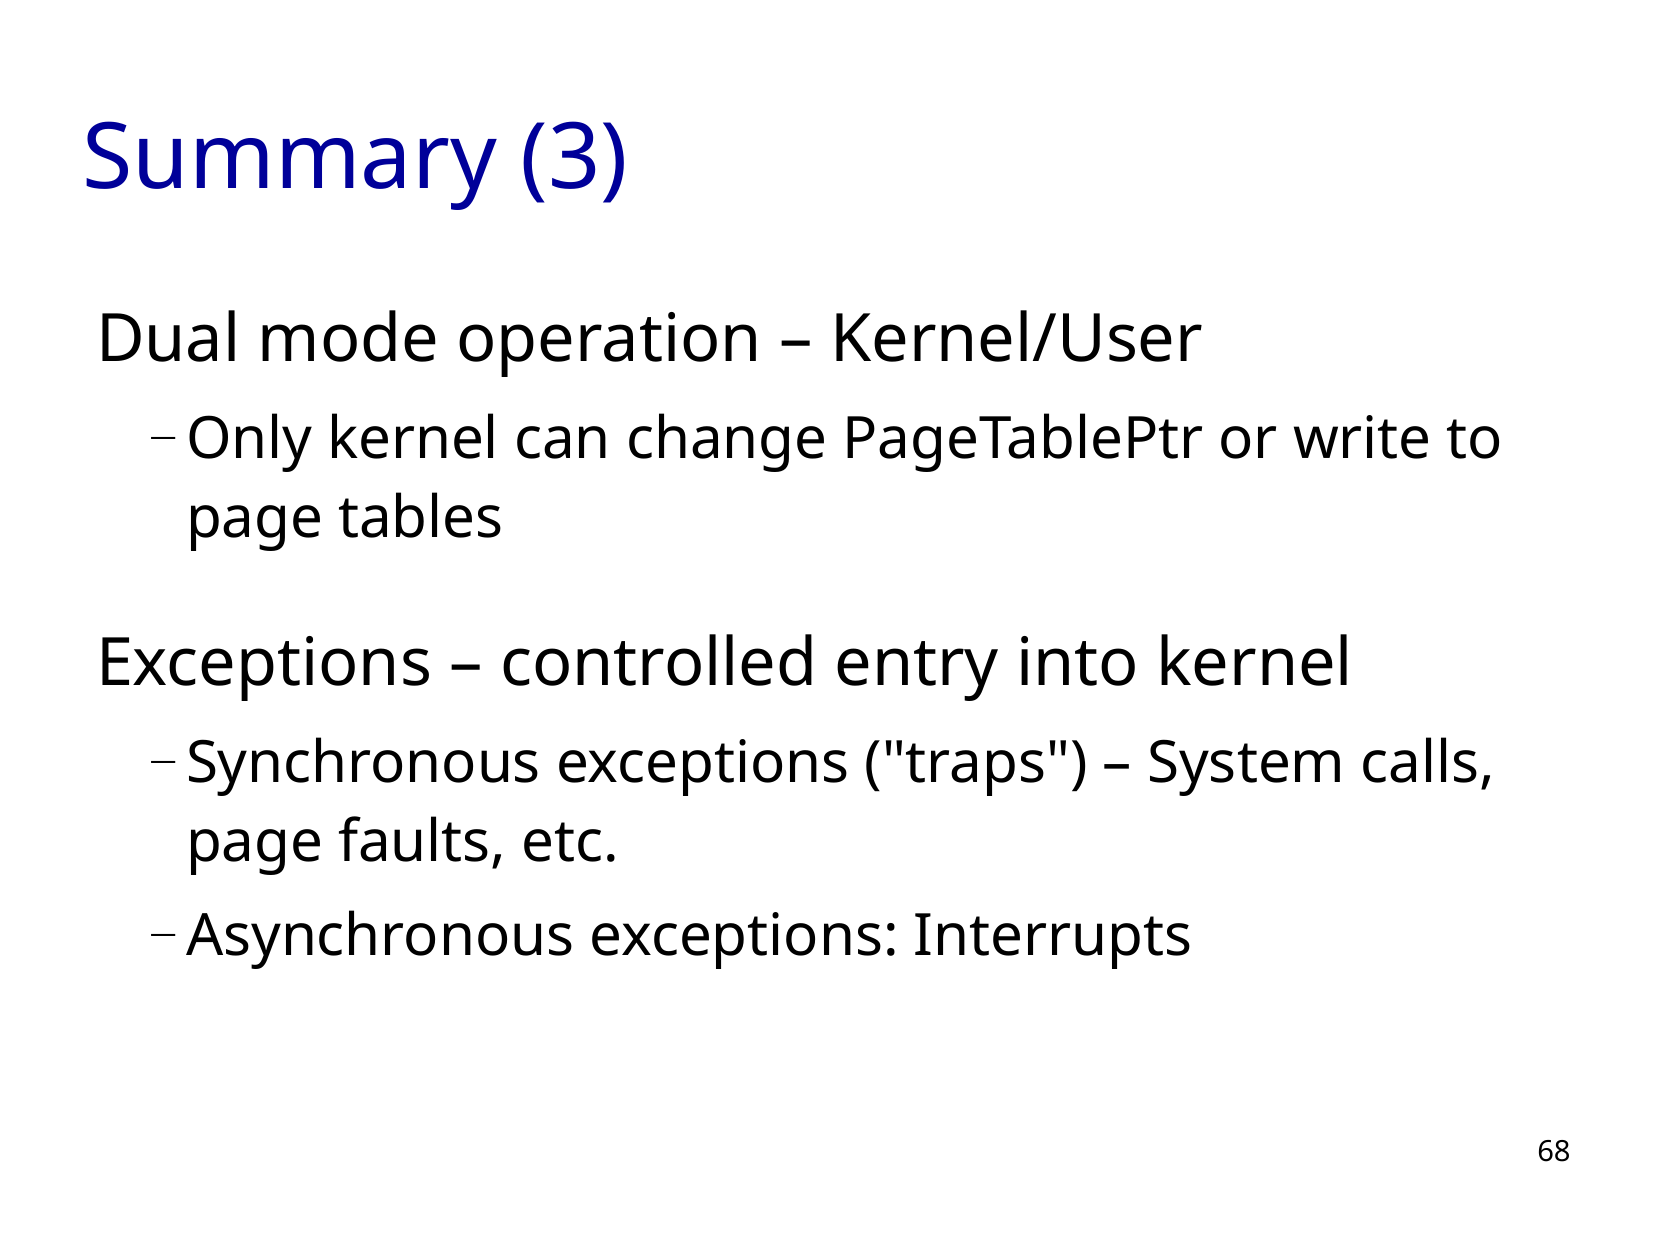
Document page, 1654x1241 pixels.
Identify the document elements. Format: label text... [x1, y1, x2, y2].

list Dual mode operation – Kernel/User Only kernel can change PageTablePtr or write to page tables Exceptions – controlled entry into kernel Synchronous exceptions ("traps") – System calls, page faults, etc. Asynchronous exceptions: Interrupts [60, 290, 1571, 1096]
title Summary (3) [82, 49, 1571, 257]
